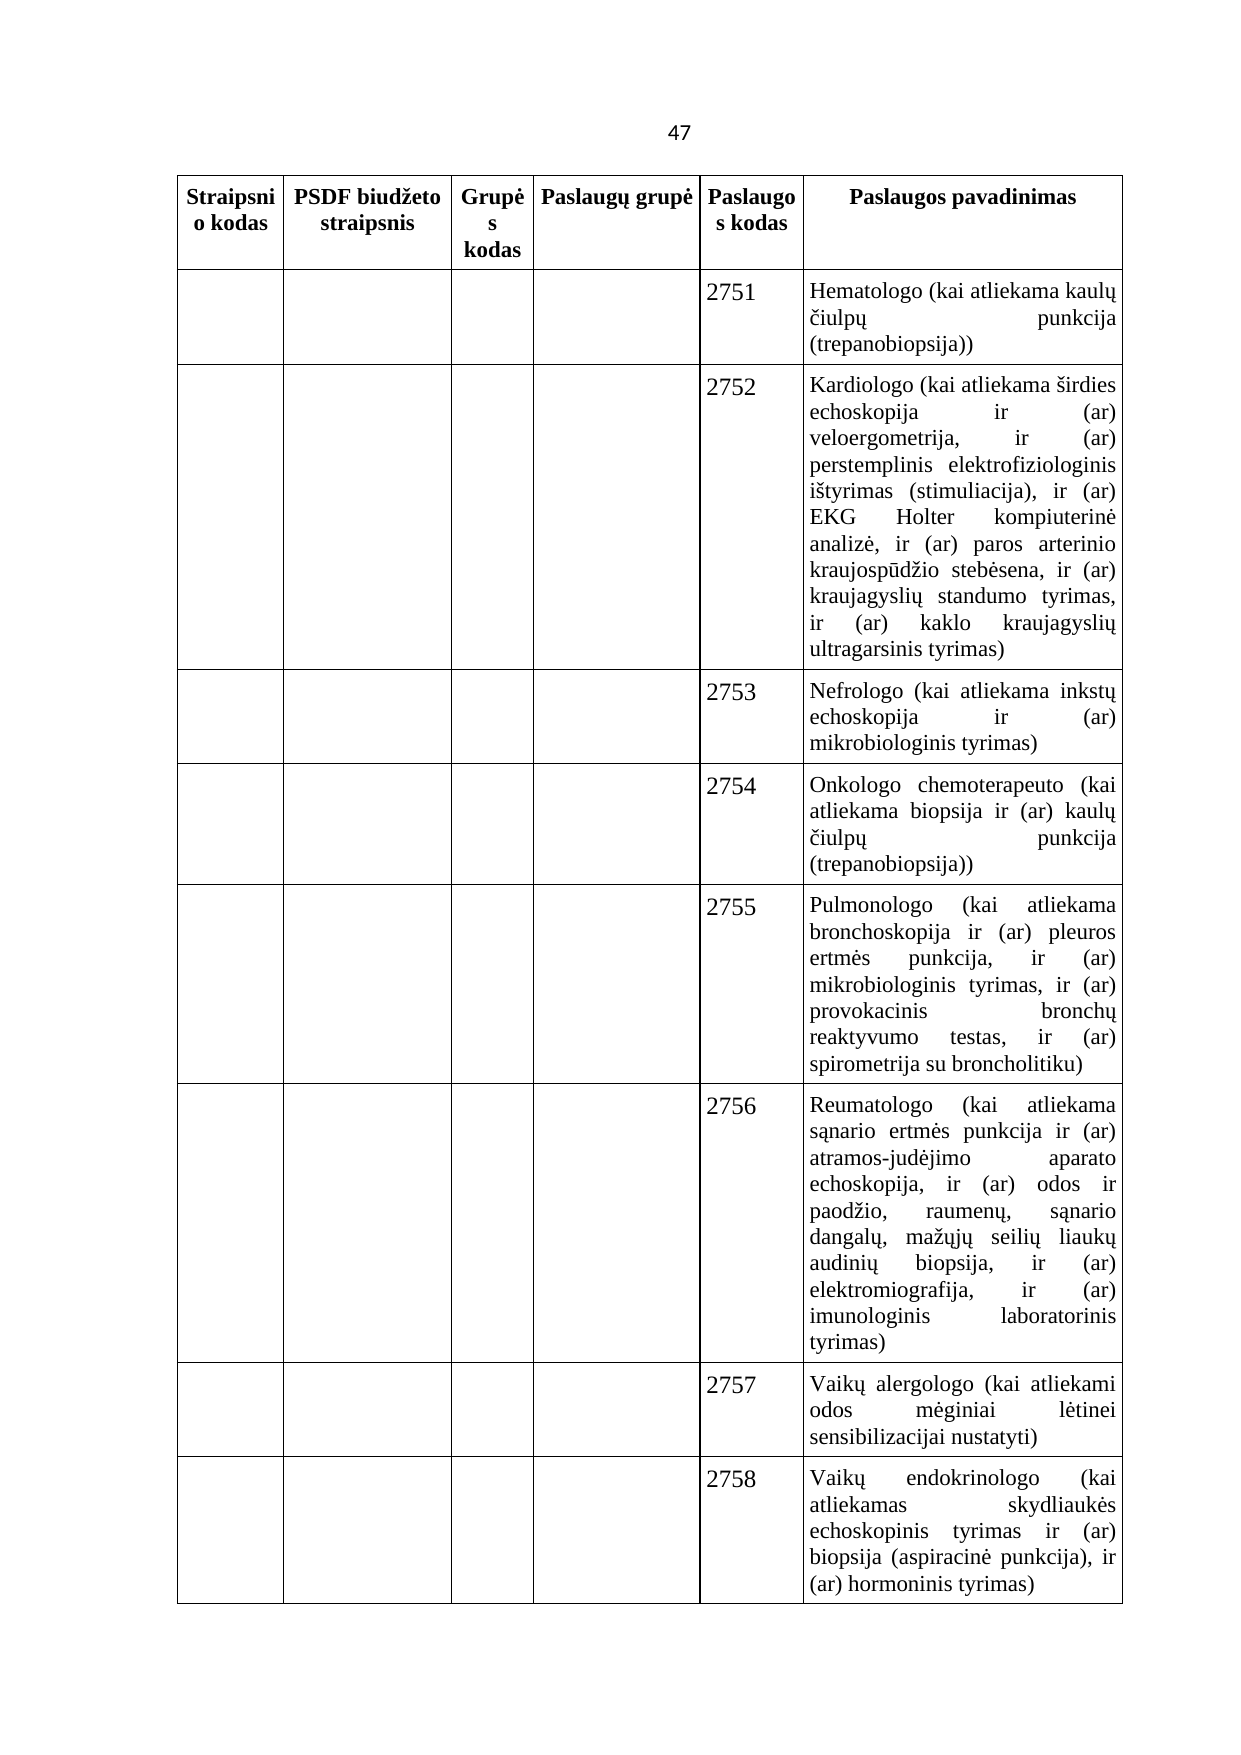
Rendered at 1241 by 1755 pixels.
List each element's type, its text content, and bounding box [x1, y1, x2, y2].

table_cell [452, 1457, 533, 1603]
table_cell [452, 1084, 533, 1362]
table_cell [534, 764, 699, 883]
table_cell Kardiologo (kai atliekama širdies echoskopija ir (ar) veloergometrija, ir (ar) perstemplinis elektrofiziologinis ištyrimas (stimuliacija), ir (ar) EKG Holter kompiuterinė analizė, ir (ar) paros arterinio kraujospūdžio stebėsena, ir (ar) kraujagyslių standumo tyrimas, ir (ar) kaklo kraujagyslių ultragarsinis tyrimas) [804, 365, 1122, 668]
table_cell [452, 764, 533, 883]
table_cell 2758 [701, 1457, 803, 1603]
table_cell [534, 365, 699, 668]
table_cell Reumatologo (kai atliekama sąnario ertmės punkcija ir (ar) atramos-judėjimo aparato echoskopija, ir (ar) odos ir paodžio, raumenų, sąnario dangalų, mažųjų seilių liaukų audinių biopsija, ir (ar) elektromiografija, ir (ar) imunologinis laboratorinis tyrimas) [804, 1084, 1122, 1362]
table_cell Onkologo chemoterapeuto (kai atliekama biopsija ir (ar) kaulų čiulpų punkcija (trepanobiopsija)) [804, 764, 1122, 883]
table_cell [178, 764, 283, 883]
table_cell [534, 885, 699, 1083]
table_cell 2753 [701, 670, 803, 763]
table_cell [284, 764, 451, 883]
table_cell [534, 1363, 699, 1456]
table_cell [534, 1457, 699, 1603]
table_cell 2756 [701, 1084, 803, 1362]
table_cell [452, 270, 533, 363]
table_cell Pulmonologo (kai atliekama bronchoskopija ir (ar) pleuros ertmės punkcija, ir (ar) mikrobiologinis tyrimas, ir (ar) provokacinis bronchų reaktyvumo testas, ir (ar) spirometrija su broncholitiku) [804, 885, 1122, 1083]
table_cell [284, 270, 451, 363]
table_header Paslaugų grupė [534, 176, 699, 269]
table_cell [284, 1084, 451, 1362]
table_cell [284, 670, 451, 763]
table_cell Vaikų endokrinologo (kai atliekamas skydliaukės echoskopinis tyrimas ir (ar) biopsija (aspiracinė punkcija), ir (ar) hormoninis tyrimas) [804, 1457, 1122, 1603]
table_header Straipsnio kodas [178, 176, 283, 269]
table_header PSDF biudžeto straipsnis [284, 176, 451, 269]
table_cell 2754 [701, 764, 803, 883]
table_cell 2757 [701, 1363, 803, 1456]
table_cell [534, 670, 699, 763]
table_cell [534, 270, 699, 363]
table_cell 2751 [701, 270, 803, 363]
table_cell [284, 365, 451, 668]
table_cell Vaikų alergologo (kai atliekami odos mėginiai lėtinei sensibilizacijai nustatyti) [804, 1363, 1122, 1456]
table_cell [452, 1363, 533, 1456]
table_header Paslaugos kodas [701, 176, 803, 269]
table_cell [178, 670, 283, 763]
table_cell [284, 1363, 451, 1456]
table_cell [284, 885, 451, 1083]
table_cell [452, 365, 533, 668]
table_cell [452, 885, 533, 1083]
table_cell [178, 1457, 283, 1603]
table_cell 2755 [701, 885, 803, 1083]
table_cell 2752 [701, 365, 803, 668]
table_cell [178, 1084, 283, 1362]
table_cell Hematologo (kai atliekama kaulų čiulpų punkcija (trepanobiopsija)) [804, 270, 1122, 363]
table_cell [178, 1363, 283, 1456]
table_cell [178, 270, 283, 363]
table_header Paslaugos pavadinimas [804, 176, 1122, 269]
table_cell [452, 670, 533, 763]
table_header Grupės kodas [452, 176, 533, 269]
table_cell [284, 1457, 451, 1603]
table_cell Nefrologo (kai atliekama inkstų echoskopija ir (ar) mikrobiologinis tyrimas) [804, 670, 1122, 763]
table_cell [178, 885, 283, 1083]
table_cell [178, 365, 283, 668]
table_cell [534, 1084, 699, 1362]
